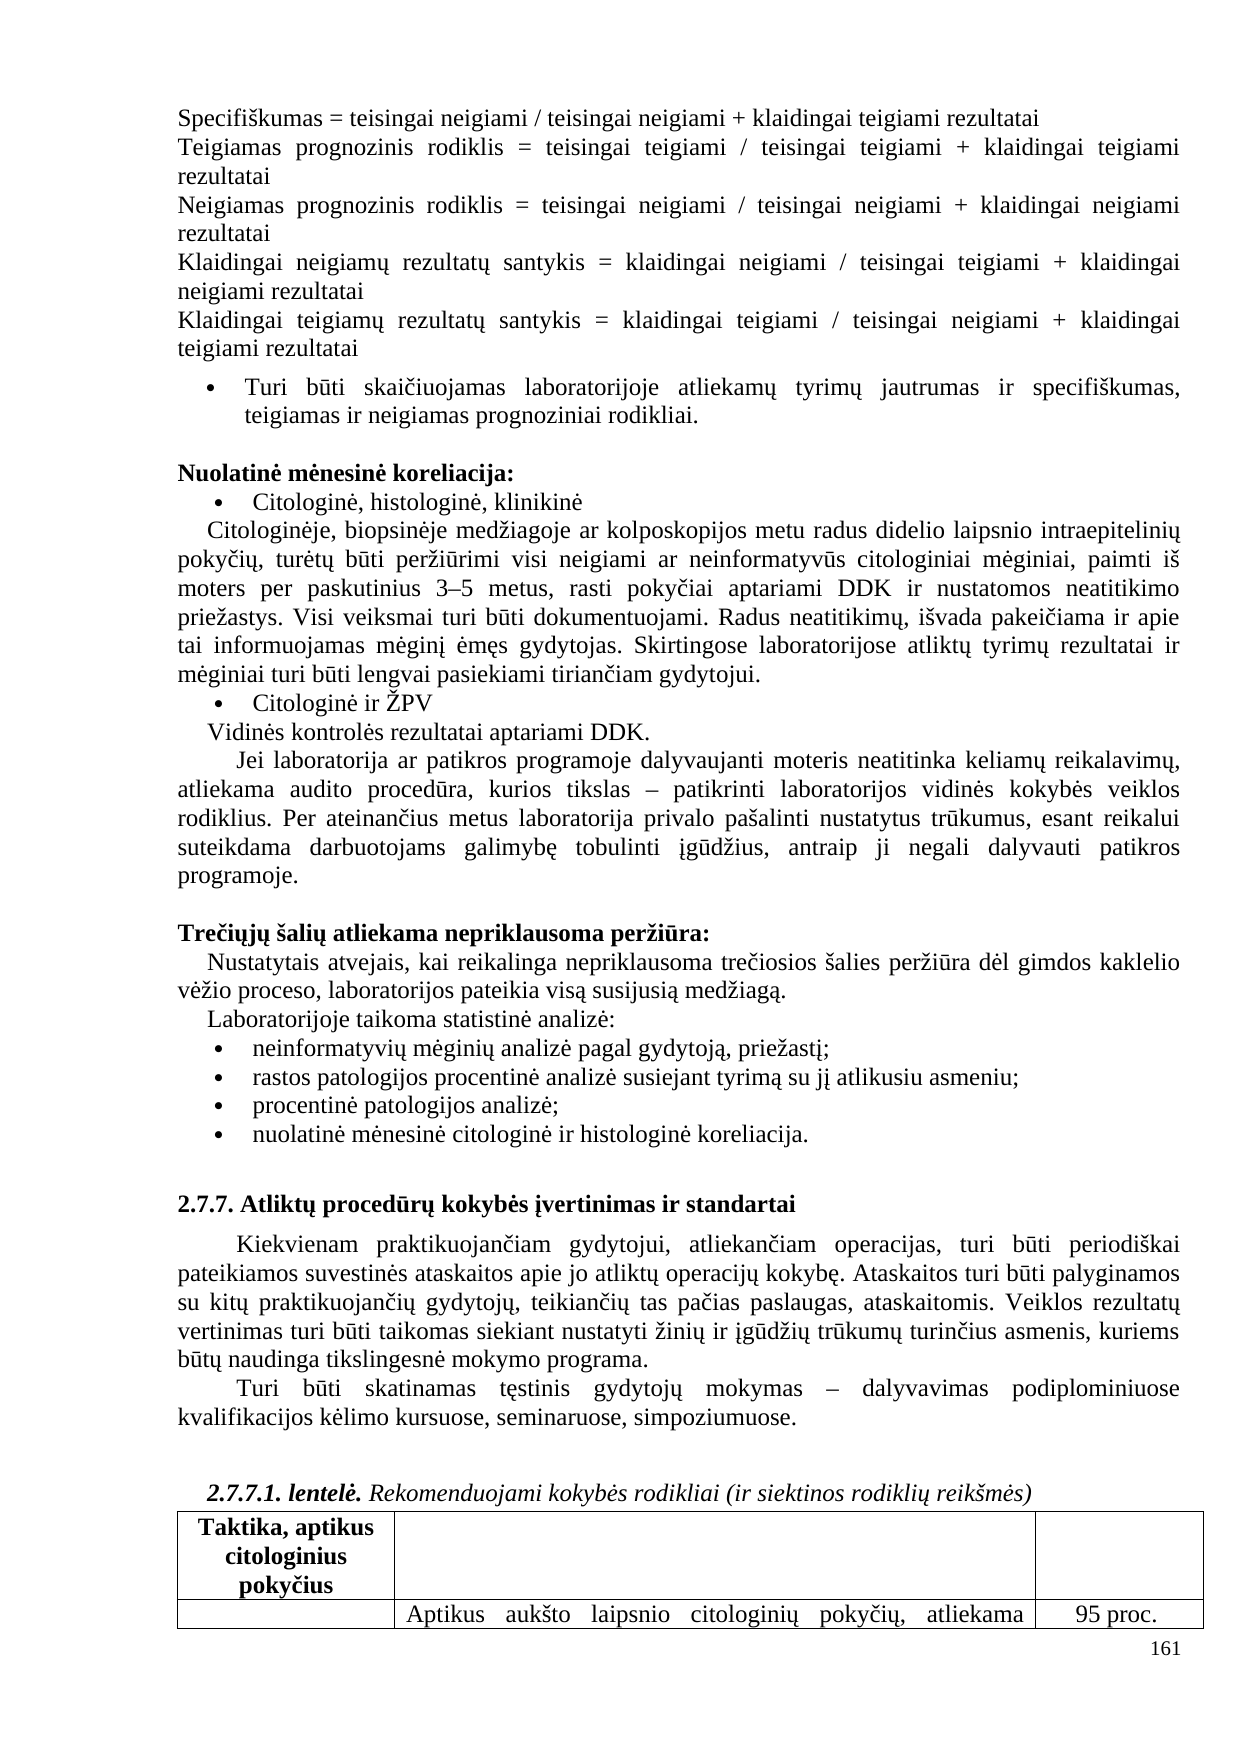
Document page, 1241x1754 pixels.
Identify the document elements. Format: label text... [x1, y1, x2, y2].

text Turi būti skatinamas tęstinis gydytojų mokymas – dalyvavimas podiplominiuose kvalifikacijos kėlimo kursuose, seminaruose, simpoziumuose. [177, 1373, 1181, 1431]
table_cell Aptikus aukšto laipsnio citologinių pokyčių, atliekama [395, 1600, 1035, 1628]
text Jei laboratorija ar patikros programoje dalyvaujanti moteris neatitinka keliamų reikalavimų, atliekama audito procedūra, kurios tikslas – patikrinti laboratorijos vidinės kokybės veiklos rodiklius. Per ateinančius metus laboratorija privalo pašalinti nustatytus trūkumus, esant reikalui suteikdama darbuotojams galimybę tobulinti įgūdžius, antraip ji negali dalyvauti patikros programoje. [177, 746, 1181, 889]
table_header [395, 1512, 1035, 1598]
text Trečiųjų šalių atliekama nepriklausoma peržiūra: [177, 918, 1181, 947]
text  Citologinė, histologinė, klinikinė [215, 487, 1181, 516]
text Teigiamas prognozinis rodiklis = teisingai teigiami / teisingai teigiami + klaidingai teigiami rezultatai [177, 132, 1181, 190]
text Kiekvienam praktikuojančiam gydytojui, atliekančiam operacijas, turi būti periodiškai pateikiamos suvestinės ataskaitos apie jo atliktų operacijų kokybę. Ataskaitos turi būti palyginamos su kitų praktikuojančių gydytojų, teikiančių tas pačias paslaugas, ataskaitomis. Veiklos rezultatų vertinimas turi būti taikomas siekiant nustatyti žinių ir įgūdžių trūkumų turinčius asmenis, kuriems būtų naudinga tikslingesnė mokymo programa. [177, 1229, 1181, 1373]
text Nustatytais atvejais, kai reikalinga nepriklausoma trečiosios šalies peržiūra dėl gimdos kaklelio vėžio proceso, laboratorijos pateikia visą susijusią medžiagą. [177, 947, 1181, 1004]
text Klaidingai teigiamų rezultatų santykis = klaidingai teigiami / teisingai neigiami + klaidingai teigiami rezultatai [177, 305, 1181, 362]
text Specifiškumas = teisingai neigiami / teisingai neigiami + klaidingai teigiami rezultatai [177, 103, 1181, 132]
table_cell 95 proc. [1036, 1600, 1203, 1628]
text Klaidingai neigiamų rezultatų santykis = klaidingai neigiami / teisingai teigiami + klaidingai neigiami rezultatai [177, 247, 1181, 305]
subtitle 2.7.7. Atliktų procedūrų kokybės įvertinimas ir standartai [177, 1189, 1181, 1217]
text Citologinėje, biopsinėje medžiagoje ar kolposkopijos metu radus didelio laipsnio intraepitelinių pokyčių, turėtų būti peržiūrimi visi neigiami ar neinformatyvūs citologiniai mėginiai, paimti iš moters per paskutinius 3–5 metus, rasti pokyčiai aptariami DDK ir nustatomos neatitikimo priežastys. Visi veiksmai turi būti dokumentuojami. Radus neatitikimų, išvada pakeičiama ir apie tai informuojamas mėginį ėmęs gydytojas. Skirtingose laboratorijose atliktų tyrimų rezultatai ir mėginiai turi būti lengvai pasiekiami tiriančiam gydytojui. [177, 516, 1181, 688]
text  Citologinė ir ŽPV [215, 688, 1181, 717]
text  rastos patologijos procentinė analizė susiejant tyrimą su jį atlikusiu asmeniu; [215, 1062, 1181, 1091]
text  neinformatyvių mėginių analizė pagal gydytoją, priežastį; [215, 1033, 1181, 1062]
text Nuolatinė mėnesinė koreliacija: [177, 458, 1181, 487]
text Neigiamas prognozinis rodiklis = teisingai neigiami / teisingai neigiami + klaidingai neigiami rezultatai [177, 190, 1181, 247]
text Vidinės kontrolės rezultatai aptariami DDK. [177, 717, 1181, 746]
text 2.7.7.1. lentelė. Rekomenduojami kokybės rodikliai (ir siektinos rodiklių reikšmės) [177, 1478, 1181, 1507]
table_header [1036, 1512, 1203, 1598]
text  procentinė patologijos analizė; [215, 1091, 1181, 1119]
text  Turi būti skaičiuojamas laboratorijoje atliekamų tyrimų jautrumas ir specifiškumas, teigiamas ir neigiamas prognoziniai rodikliai. [207, 372, 1181, 429]
text Laboratorijoje taikoma statistinė analizė: [177, 1004, 1181, 1033]
table_cell [178, 1600, 394, 1628]
text  nuolatinė mėnesinė citologinė ir histologinė koreliacija. [215, 1119, 1181, 1148]
table_header Taktika, aptikus citologinius pokyčius [178, 1512, 394, 1598]
